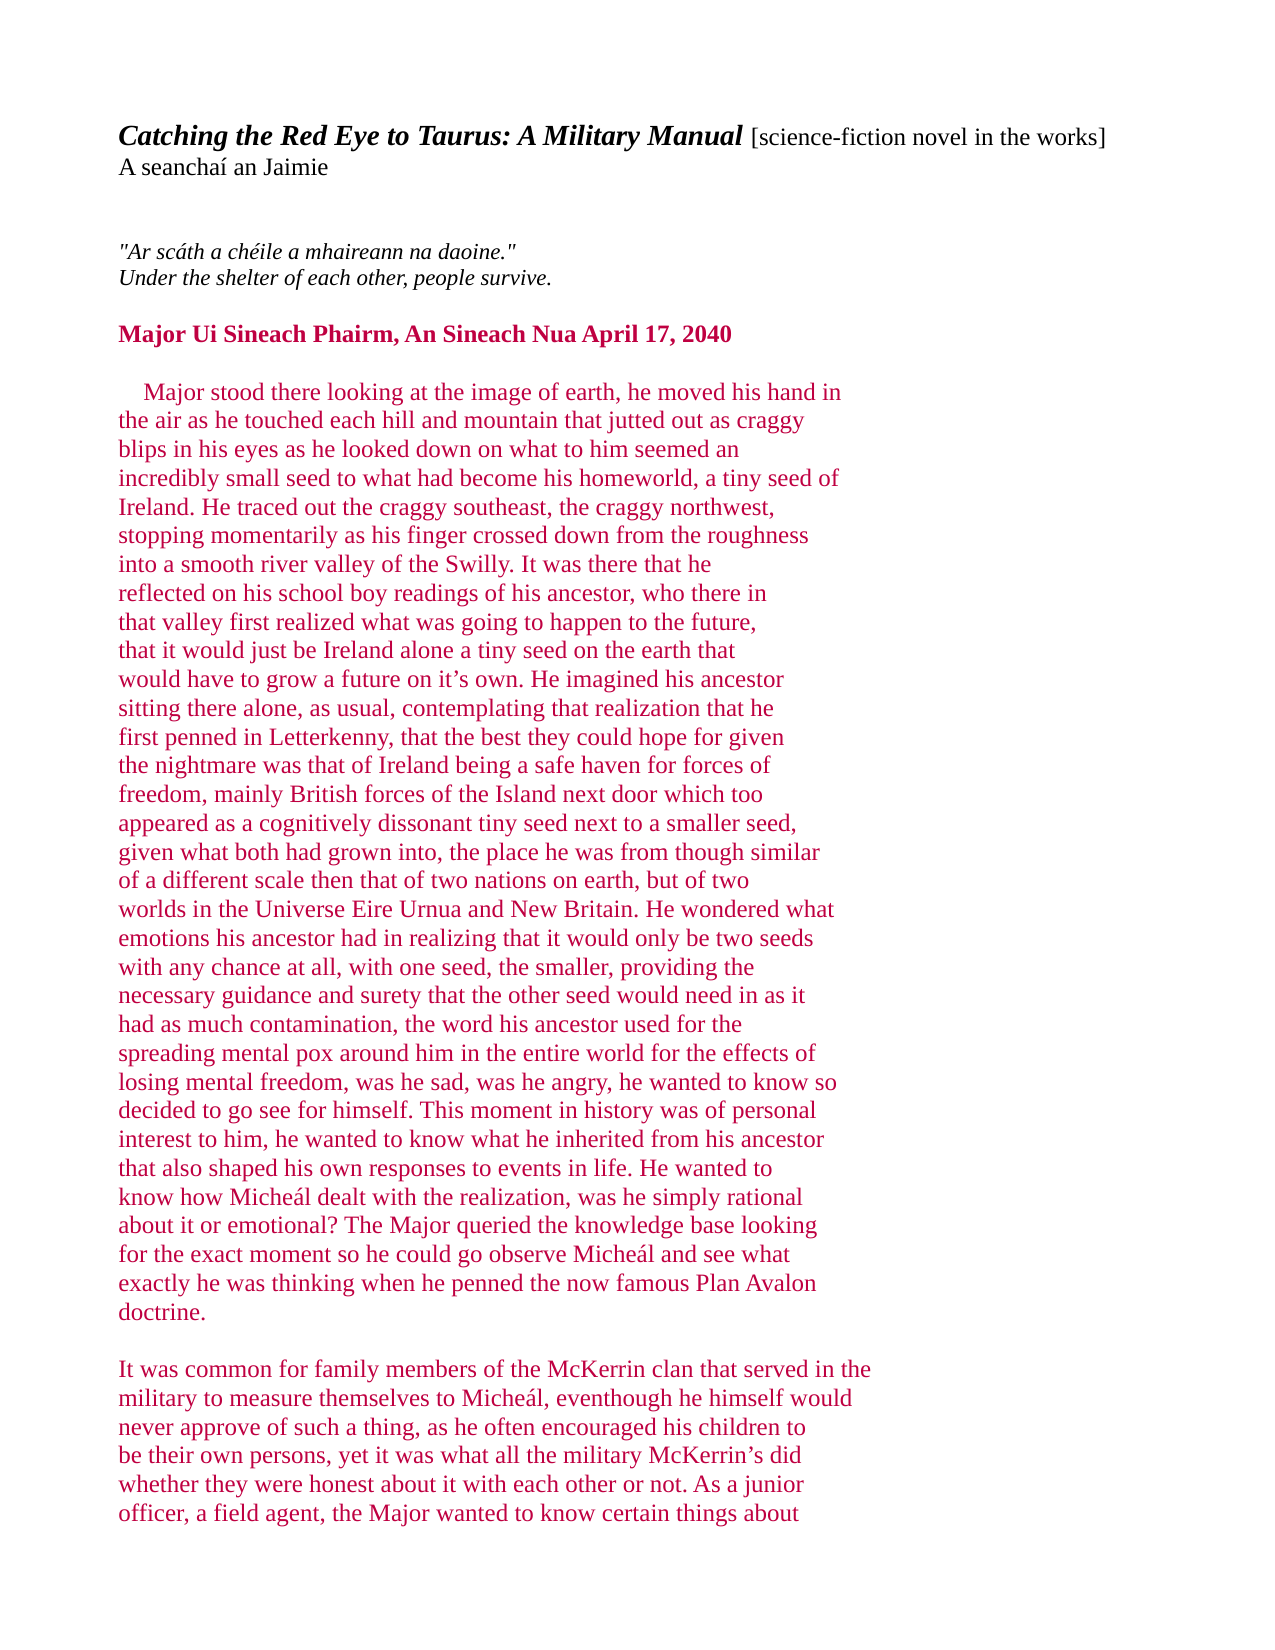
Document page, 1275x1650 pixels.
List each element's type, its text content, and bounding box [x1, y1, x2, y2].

text Major stood there looking at the image of earth, he moved his hand in the air as he touched each hill and mountain that jutted out as craggy blips in his eyes as he looked down on what to him seemed an incredibly small seed to what had become his homeworld, a tiny seed of Ireland. He traced out the craggy southeast, the craggy northwest, stopping momentarily as his finger crossed down from the roughness into a smooth river valley of the Swilly. It was there that he reflected on his school boy readings of his ancestor, who there in that valley first realized what was going to happen to the future, that it would just be Ireland alone a tiny seed on the earth that would have to grow a future on it’s own. He imagined his ancestor sitting there alone, as usual, contemplating that realization that he first penned in Letterkenny, that the best they could hope for given the nightmare was that of Ireland being a safe haven for forces of freedom, mainly British forces of the Island next door which too appeared as a cognitively dissonant tiny seed next to a smaller seed, given what both had grown into, the place he was from though similar of a different scale then that of two nations on earth, but of two worlds in the Universe Eire Urnua and New Britain. He wondered what emotions his ancestor had in realizing that it would only be two seeds with any chance at all, with one seed, the smaller, providing the necessary guidance and surety that the other seed would need in as it had as much contamination, the word his ancestor used for the spreading mental pox around him in the entire world for the effects of losing mental freedom, was he sad, was he angry, he wanted to know so decided to go see for himself. This moment in history was of personal interest to him, he wanted to know what he inherited from his ancestor that also shaped his own responses to events in life. He wanted to know how Micheál dealt with the realization, was he simply rational about it or emotional? The Major queried the knowledge base looking for the exact moment so he could go observe Micheál and see what exactly he was thinking when he penned the now famous Plan Avalon doctrine. It was common for family members of the McKerrin clan that served in the military to measure themselves to Micheál, eventhough he himself would never approve of such a thing, as he often encouraged his children to be their own persons, yet it was what all the military McKerrin’s did whether they were honest about it with each other or not. As a junior officer, a field agent, the Major wanted to know certain things about [118, 348, 1157, 1527]
text Catching the Red Eye to Taurus: A Military Manual [science-fiction novel in the works] A seanchaí an Jaimie "Ar scáth a chéile a mhaireann na daoine." Under the shelter of each other, people survive. Major Ui Sineach Phairm, An Sineach Nua April 17, 2040 [118, 118, 1157, 348]
